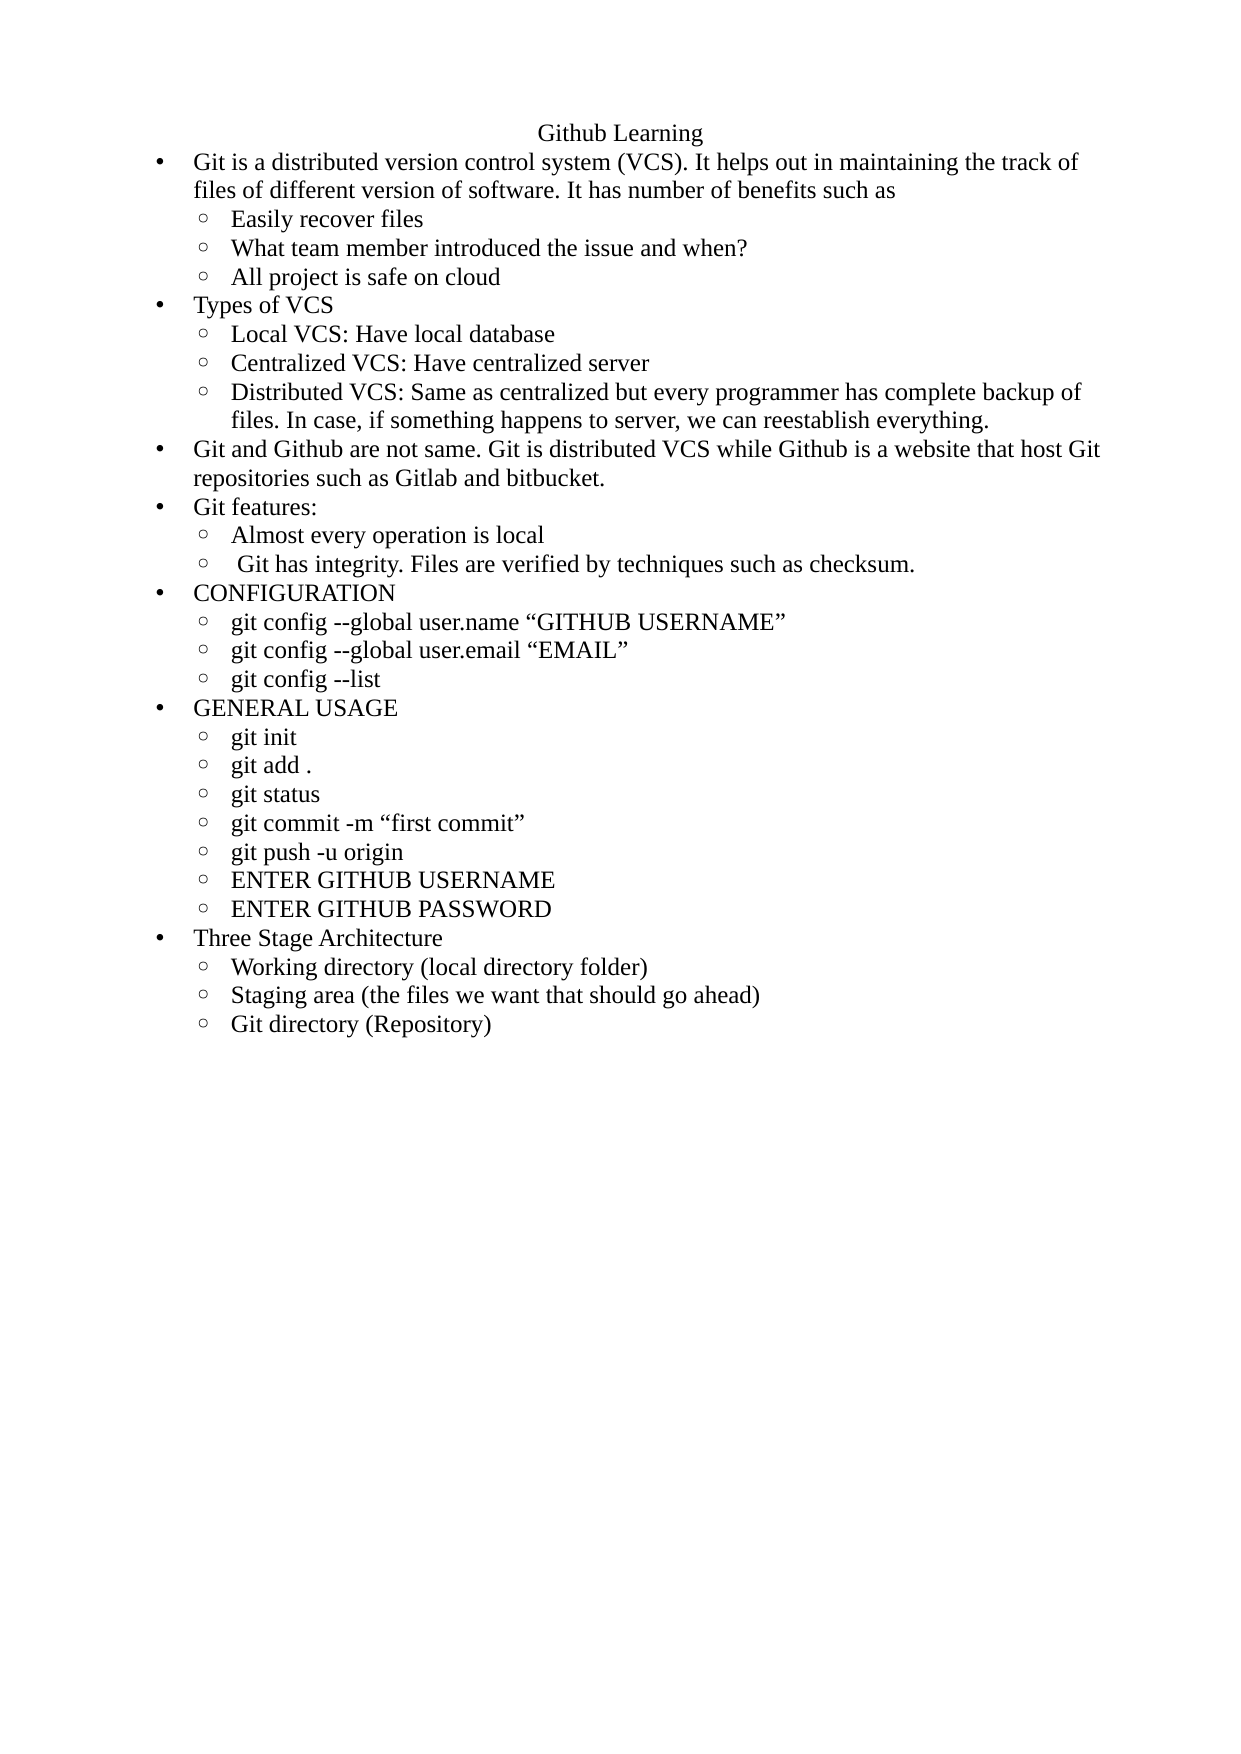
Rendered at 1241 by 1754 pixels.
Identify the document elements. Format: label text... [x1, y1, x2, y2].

list Git is a distributed version control system (VCS). It helps out in maintaining the track of files of different version of software. It has number of benefits such as [156, 147, 1122, 204]
list Git features: [156, 492, 1122, 521]
list git status [193, 779, 1122, 808]
list git init [193, 722, 1122, 751]
list Git and Github are not same. Git is distributed VCS while Github is a website that host Git repositories such as Gitlab and bitbucket. [156, 434, 1122, 492]
list Working directory (local directory folder) [193, 952, 1122, 981]
list Staging area (the files we want that should go ahead) [193, 981, 1122, 1009]
list Types of VCS [156, 291, 1122, 319]
list GENERAL USAGE [156, 693, 1122, 722]
text Github Learning [118, 118, 1122, 147]
list ENTER GITHUB PASSWORD [193, 894, 1122, 923]
list git config --global user.email “EMAIL” [193, 636, 1122, 664]
list What team member introduced the issue and when? [193, 233, 1122, 262]
list Git directory (Repository) [193, 1009, 1122, 1038]
list git config --list [193, 664, 1122, 693]
list Easily recover files [193, 204, 1122, 233]
list git commit -m “first commit” [193, 808, 1122, 837]
list git add . [193, 751, 1122, 779]
list Git has integrity. Files are verified by techniques such as checksum. [193, 549, 1122, 578]
list Distributed VCS: Same as centralized but every programmer has complete backup of files. In case, if something happens to server, we can reestablish everything. [193, 377, 1122, 434]
list Centralized VCS: Have centralized server [193, 348, 1122, 377]
list Three Stage Architecture [156, 923, 1122, 952]
list git config --global user.name “GITHUB USERNAME” [193, 607, 1122, 636]
list ENTER GITHUB USERNAME [193, 866, 1122, 894]
list git push -u origin [193, 837, 1122, 866]
list Local VCS: Have local database [193, 319, 1122, 348]
list All project is safe on cloud [193, 262, 1122, 291]
list Almost every operation is local [193, 521, 1122, 549]
list CONFIGURATION [156, 578, 1122, 607]
